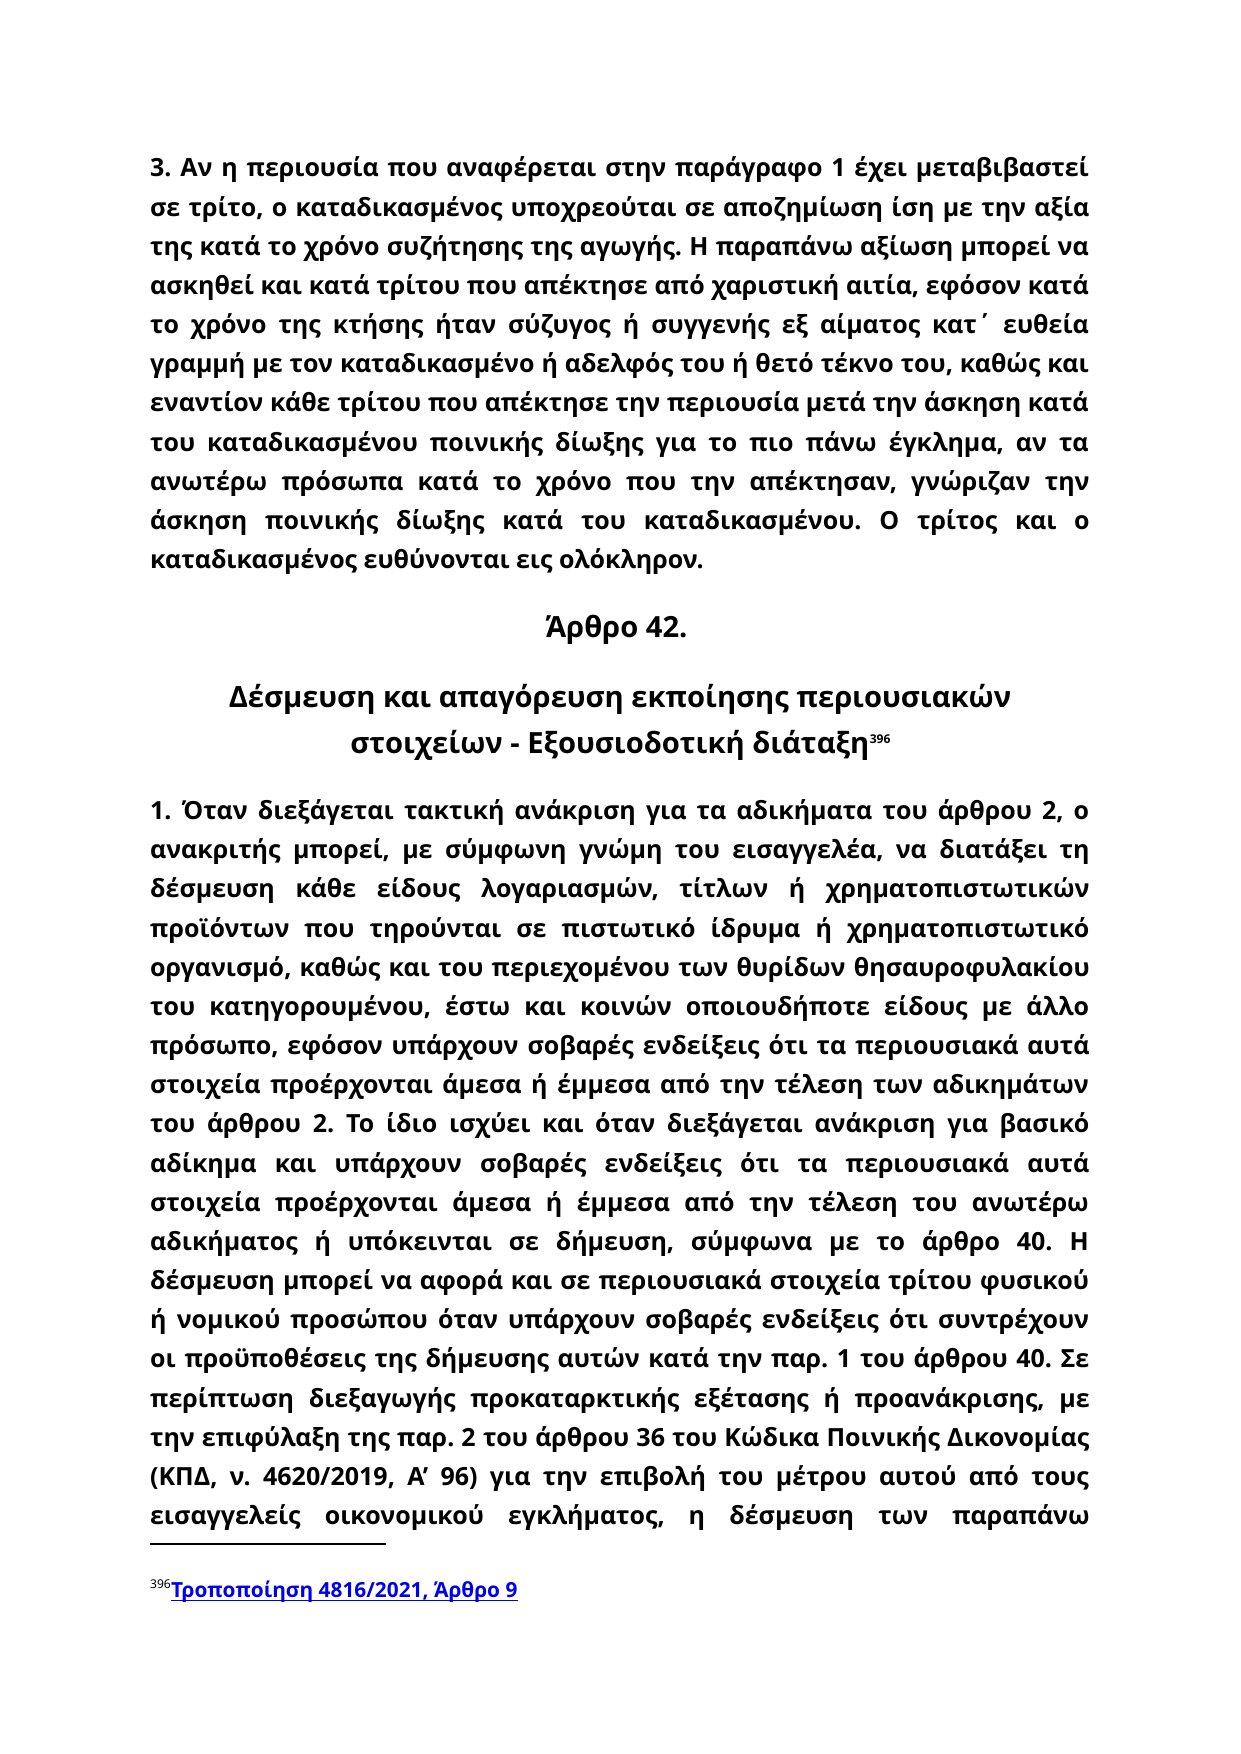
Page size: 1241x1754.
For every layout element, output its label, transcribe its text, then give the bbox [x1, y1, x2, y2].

text Τροποποίηση 4816/2021, Άρθρο 9 [150, 1576, 1090, 1604]
text 3. Αν η περιουσία που αναφέρεται στην παράγραφο 1 έχει μεταβιβαστεί σε τρίτο, ο καταδικασμένος υποχρεούται σε αποζημίωση ίση με την αξία της κατά το χρόνο συζήτησης της αγωγής. Η παραπάνω αξίωση μπορεί να ασκηθεί και κατά τρίτου που απέκτησε από χαριστική αιτία, εφόσον κατά το χρόνο της κτήσης ήταν σύζυγος ή συγγενής εξ αίματος κατ΄ ευθεία γραμμή με τον καταδικασμένο ή αδελφός του ή θετό τέκνο του, καθώς και εναντίον κάθε τρίτου που απέκτησε την περιουσία μετά την άσκηση κατά του καταδικασμένου ποινικής δίωξης για το πιο πάνω έγκλημα, αν τα ανωτέρω πρόσωπα κατά το χρόνο που την απέκτησαν, γνώριζαν την άσκηση ποινικής δίωξης κατά του καταδικασμένου. Ο τρίτος και ο καταδικασμένος ευθύνονται εις ολόκληρον. [150, 150, 1090, 576]
text 1. Όταν διεξάγεται τακτική ανάκριση για τα αδικήματα του άρθρου 2, ο ανακριτής μπορεί, με σύμφωνη γνώμη του εισαγγελέα, να διατάξει τη δέσμευση κάθε είδους λογαριασμών, τίτλων ή χρηματοπιστωτικών προϊόντων που τηρούνται σε πιστωτικό ίδρυμα ή χρηματοπιστωτικό οργανισμό, καθώς και του περιεχομένου των θυρίδων θησαυροφυλακίου του κατηγορουμένου, έστω και κοινών οποιουδήποτε είδους με άλλο πρόσωπο, εφόσον υπάρχουν σοβαρές ενδείξεις ότι τα περιουσιακά αυτά στοιχεία προέρχονται άμεσα ή έμμεσα από την τέλεση των αδικημάτων του άρθρου 2. Το ίδιο ισχύει και όταν διεξάγεται ανάκριση για βασικό αδίκημα και υπάρχουν σοβαρές ενδείξεις ότι τα περιουσιακά αυτά στοιχεία προέρχονται άμεσα ή έμμεσα από την τέλεση του ανωτέρω αδικήματος ή υπόκεινται σε δήμευση, σύμφωνα με το άρθρο 40. Η δέσμευση μπορεί να αφορά και σε περιουσιακά στοιχεία τρίτου φυσικού ή νομικού προσώπου όταν υπάρχουν σοβαρές ενδείξεις ότι συντρέχουν οι προϋποθέσεις της δήμευσης αυτών κατά την παρ. 1 του άρθρου 40. Σε περίπτωση διεξαγωγής προκαταρκτικής εξέτασης ή προανάκρισης, με την επιφύλαξη της παρ. 2 του άρθρου 36 του Κώδικα Ποινικής Δικονομίας (ΚΠΔ, ν. 4620/2019, Α’ 96) για την επιβολή του μέτρου αυτού από τους εισαγγελείς οικονομικού εγκλήματος, η δέσμευση των παραπάνω [150, 793, 1090, 1532]
subtitle Άρθρο 42. [150, 606, 1090, 646]
subtitle Δέσμευση και απαγόρευση εκποίησης περιουσιακών στοιχείων - Εξουσιοδοτική διάταξη [150, 676, 1090, 762]
